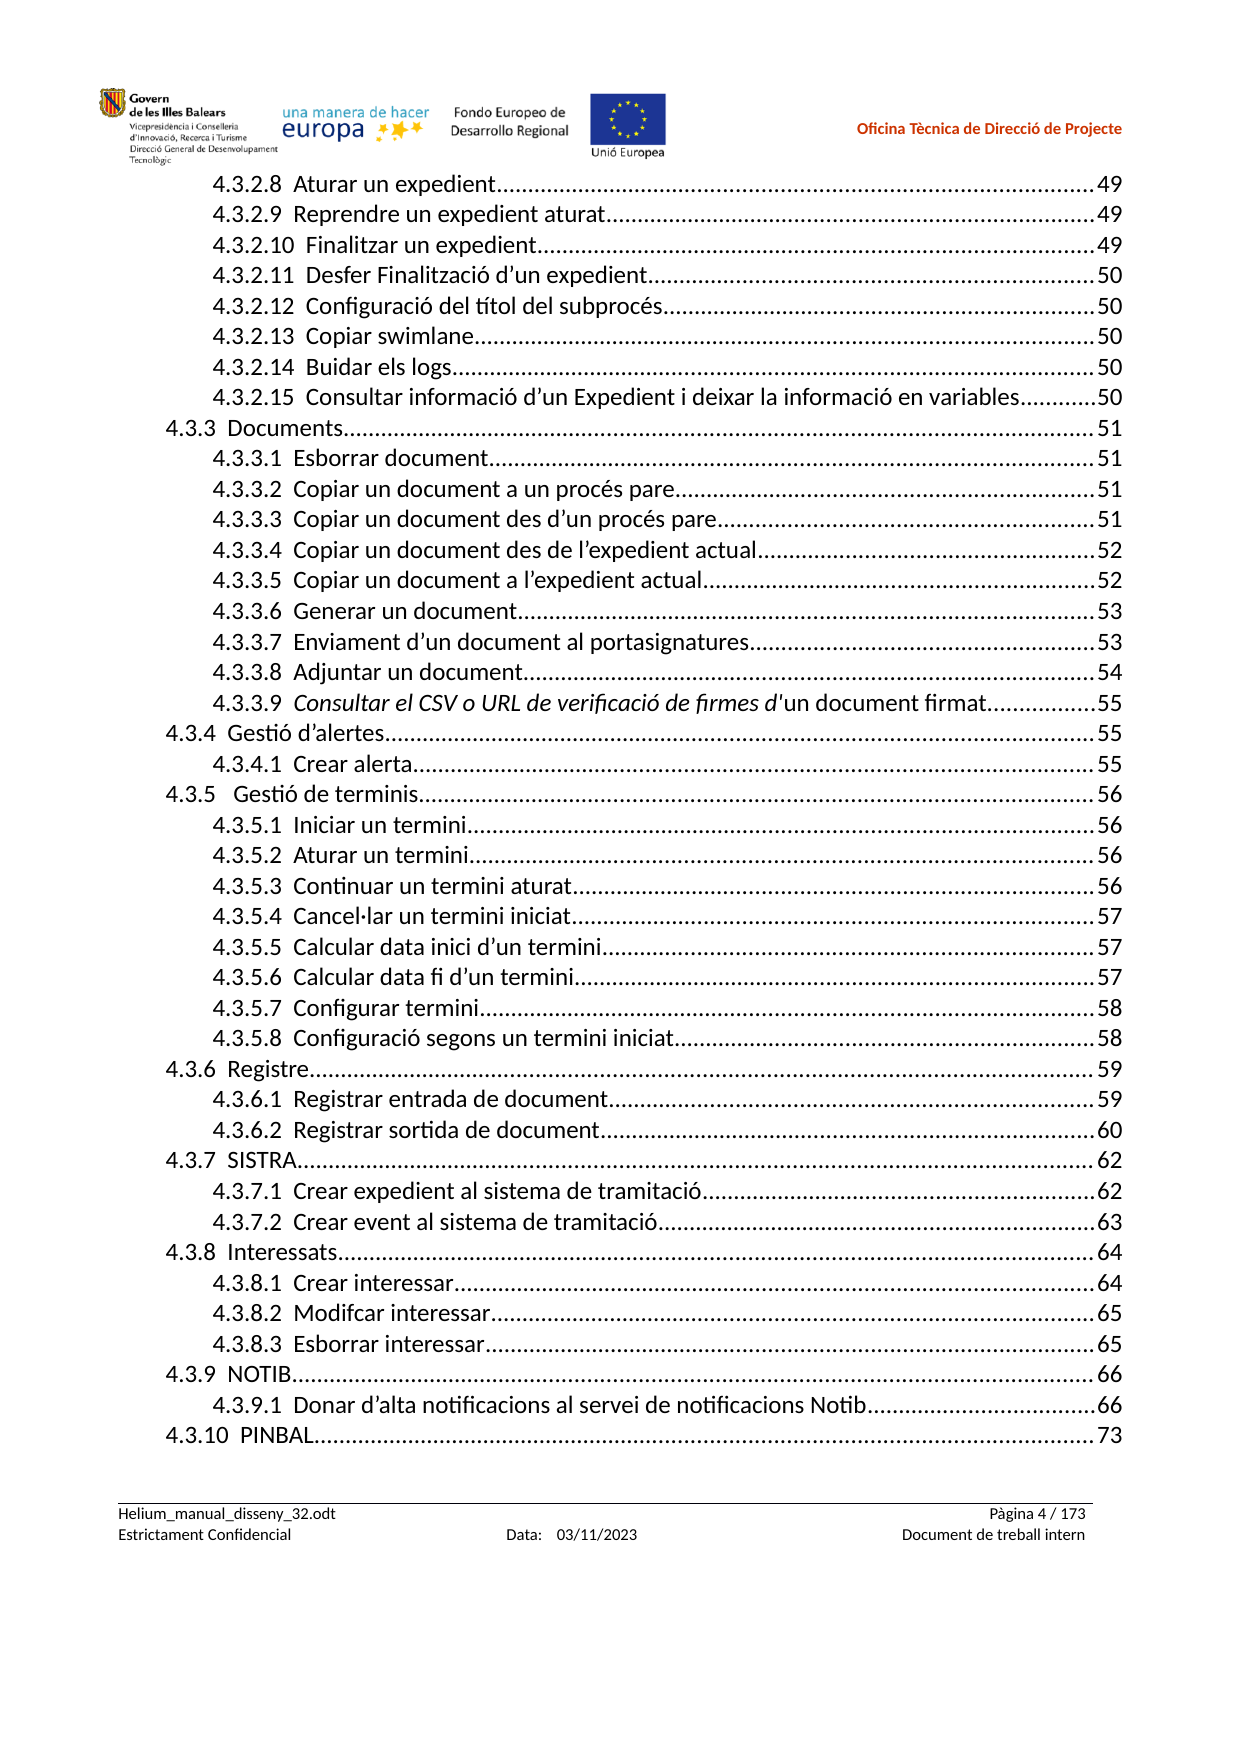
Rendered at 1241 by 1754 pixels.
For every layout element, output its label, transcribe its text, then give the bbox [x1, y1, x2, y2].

text 4.3.3.2 Copiar un document a un procés pare 51 [207, 473, 1122, 504]
text 4.3.8.3 Esborrar interessar 65 [207, 1328, 1122, 1358]
text 4.3.3.8 Adjuntar un document 54 [207, 656, 1122, 687]
text 4.3.5.8 Configuració segons un termini iniciat 58 [207, 1022, 1122, 1053]
text 4.3.4 Gestió d’alertes 55 [160, 717, 1122, 748]
text 4.3.8 Interessats 64 [160, 1236, 1122, 1267]
text 4.3.3.1 Esborrar document 51 [207, 443, 1122, 473]
text 4.3.3 Documents 51 [160, 412, 1122, 443]
text 4.3.5.3 Continuar un termini aturat 56 [207, 870, 1122, 900]
text 4.3.10 PINBAL 73 [160, 1419, 1122, 1450]
text 4.3.2.14 Buidar els logs 50 [207, 351, 1122, 382]
text 4.3.5.7 Configurar termini 58 [207, 992, 1122, 1022]
text 4.3.8.2 Modifcar interessar 65 [207, 1297, 1122, 1328]
text 4.3.5.4 Cancel·lar un termini iniciat 57 [207, 900, 1122, 931]
text 4.3.2.9 Reprendre un expedient aturat 49 [207, 198, 1122, 229]
text 4.3.6 Registre 59 [160, 1053, 1122, 1083]
text 4.3.2.15 Consultar informació d’un Expedient i deixar la informació en variables 50 [207, 382, 1122, 412]
text 4.3.3.3 Copiar un document des d’un procés pare 51 [207, 504, 1122, 534]
text 4.3.2.11 Desfer Finalització d’un expedient 50 [207, 259, 1122, 290]
text 4.3.2.12 Configuració del títol del subprocés 50 [207, 290, 1122, 321]
text 4.3.2.13 Copiar swimlane 50 [207, 321, 1122, 351]
text 4.3.5.5 Calcular data inici d’un termini 57 [207, 931, 1122, 961]
text 4.3.3.7 Enviament d’un document al portasignatures 53 [207, 626, 1122, 656]
text 4.3.9.1 Donar d’alta notificacions al servei de notificacions Notib 66 [207, 1389, 1122, 1419]
text 4.3.5.6 Calcular data fi d’un termini 57 [207, 961, 1122, 992]
text 4.3.7 SISTRA 62 [160, 1144, 1122, 1175]
text 4.3.4.1 Crear alerta 55 [207, 748, 1122, 778]
picture [99, 87, 668, 166]
text 4.3.7.2 Crear event al sistema de tramitació 63 [207, 1206, 1122, 1236]
text 4.3.3.5 Copiar un document a l’expedient actual 52 [207, 565, 1122, 595]
text 4.3.5.2 Aturar un termini 56 [207, 839, 1122, 870]
text 4.3.3.6 Generar un document 53 [207, 595, 1122, 626]
text 4.3.2.10 Finalitzar un expedient 49 [207, 229, 1122, 259]
text 4.3.2.8 Aturar un expedient 49 [207, 168, 1122, 198]
text 4.3.7.1 Crear expedient al sistema de tramitació 62 [207, 1175, 1122, 1206]
text 4.3.6.2 Registrar sortida de document 60 [207, 1114, 1122, 1144]
text 4.3.5 Gestió de terminis 56 [160, 778, 1122, 809]
text 4.3.8.1 Crear interessar 64 [207, 1267, 1122, 1297]
text 4.3.3.4 Copiar un document des de l’expedient actual 52 [207, 534, 1122, 565]
text 4.3.6.1 Registrar entrada de document 59 [207, 1083, 1122, 1114]
text 4.3.3.9 Consultar el CSV o URL de verificació de firmes d'un document firmat 55 [207, 687, 1122, 717]
text 4.3.9 NOTIB 66 [160, 1358, 1122, 1389]
text 4.3.5.1 Iniciar un termini 56 [207, 809, 1122, 839]
